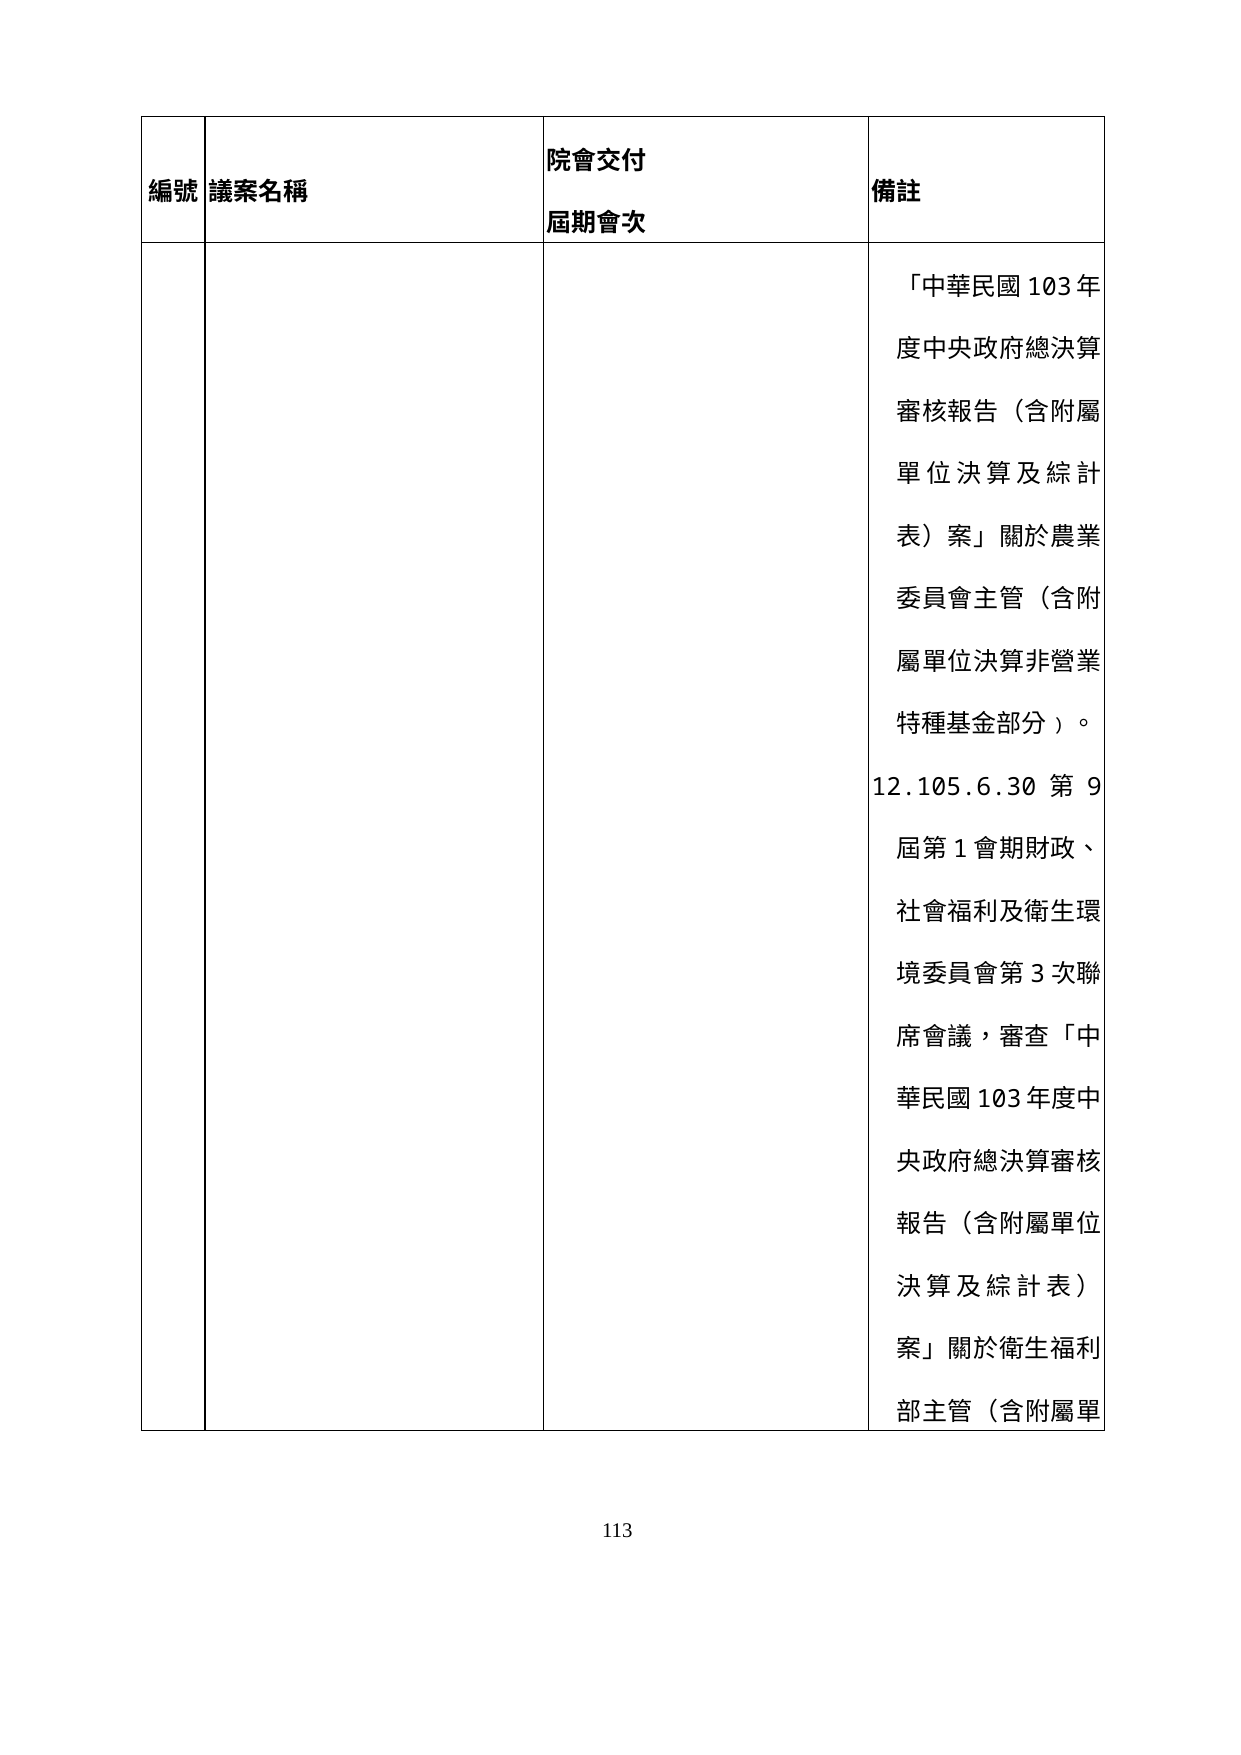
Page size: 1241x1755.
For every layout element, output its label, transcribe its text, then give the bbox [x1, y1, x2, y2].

table_header 備註 [869, 117, 1104, 242]
table_header 編號 [142, 117, 204, 242]
table_cell [142, 243, 204, 1430]
table_header 議案名稱 [206, 117, 543, 242]
table_cell [206, 243, 543, 1430]
table_cell 「中華民國103年度中央政府總決算審核報告（含附屬單位決算及綜計表）案」關於農業委員會主管（含附屬單位決算非營業特種基金部分﹚。 12.105.6.30第9屆第1會期財政、社會福利及衛生環境委員會第3次聯席會議，審查「中華民國103年度中央政府總決算審核報告（含附屬單位決算及綜計表）案」關於衛生福利部主管（含附屬單 [869, 243, 1104, 1430]
table_cell [544, 243, 868, 1430]
table_header 院會交付 屆期會次 [544, 117, 868, 242]
